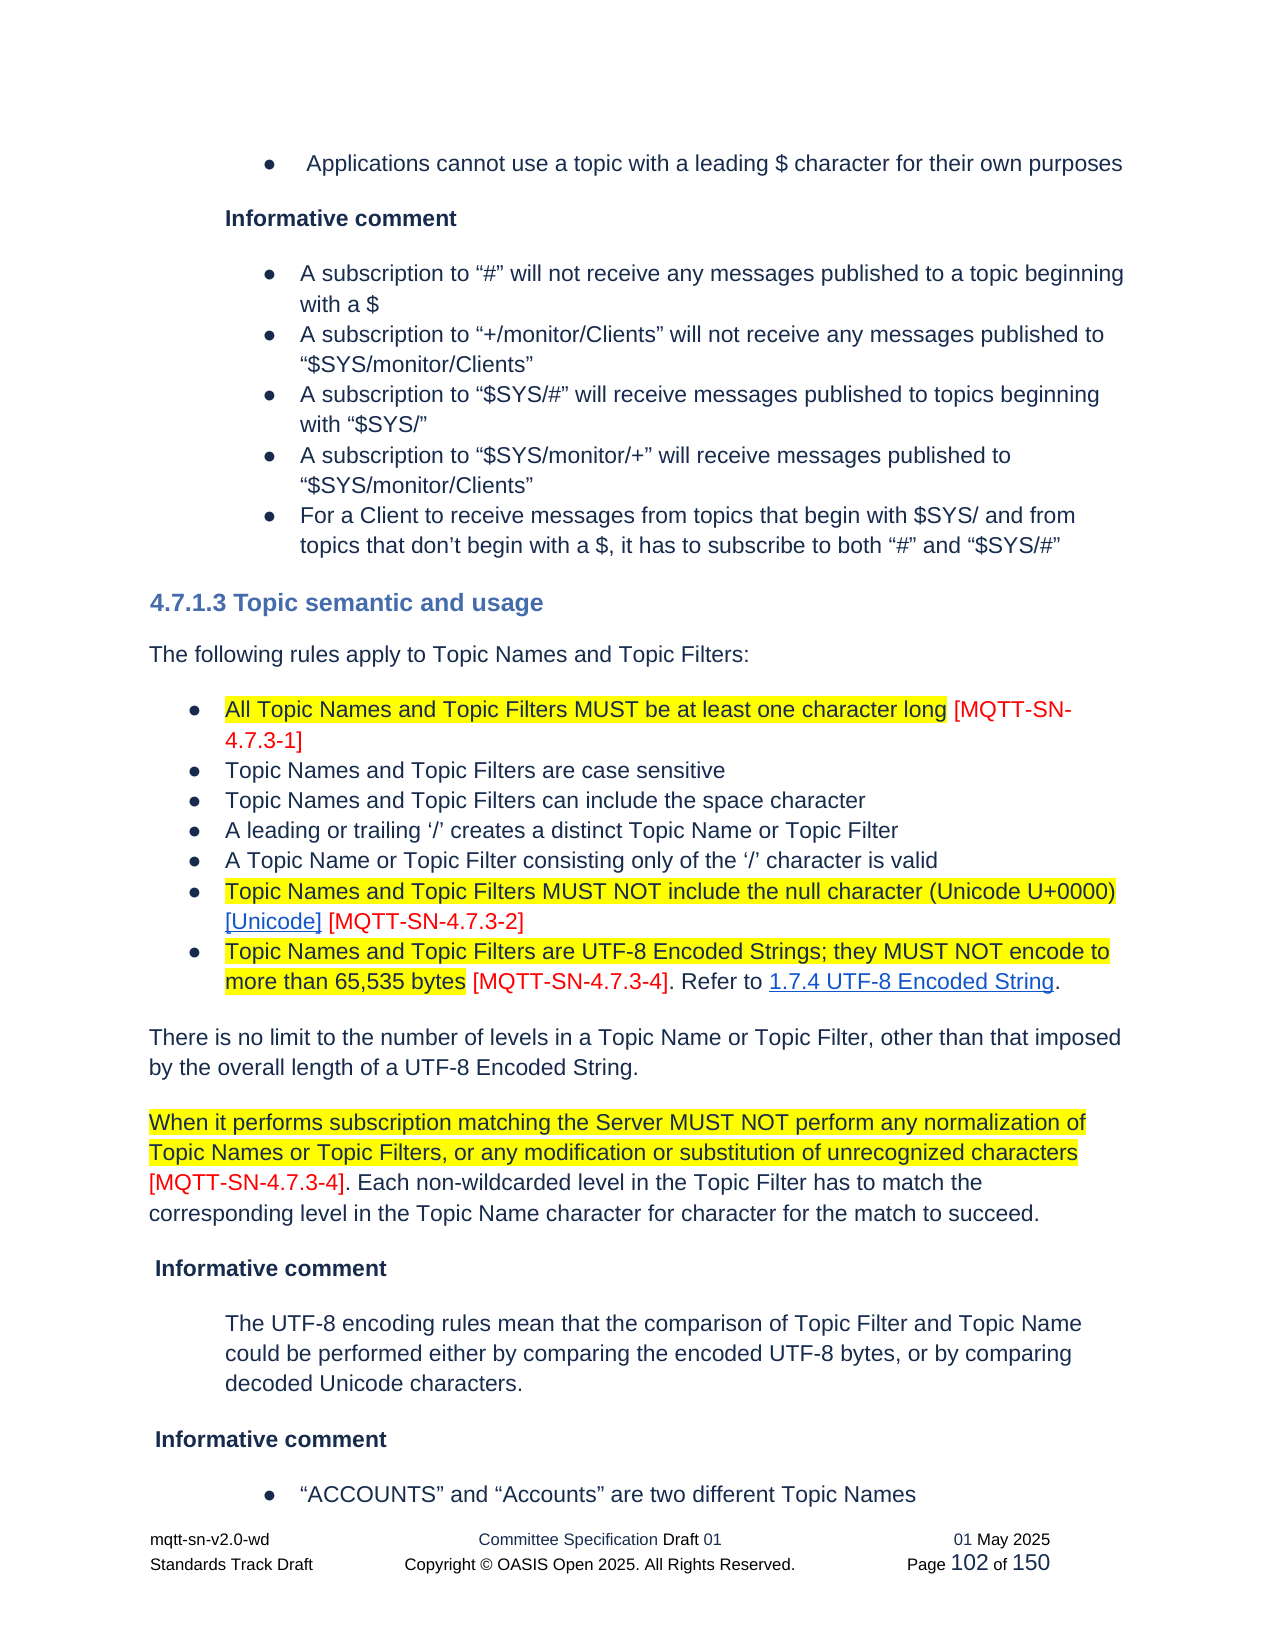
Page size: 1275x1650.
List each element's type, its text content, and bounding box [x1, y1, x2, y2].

text When it performs subscription matching the Server MUST NOT perform any normalization of Topic Names or Topic Filters, or any modification or substitution of unrecognized characters [MQTT-SN-4.7.3-4]. Each non-wildcarded level in the Topic Filter has to match the corresponding level in the Topic Name character for character for the match to succeed. [148, 1109, 1124, 1226]
list A Topic Name or Topic Filter consisting only of the ‘/’ character is valid [187, 847, 1124, 874]
list A subscription to “#” will not receive any messages published to a topic beginning with a $ [262, 260, 1124, 317]
list A subscription to “$SYS/monitor/+” will receive messages published to “$SYS/monitor/Clients” [262, 442, 1124, 498]
subtitle 4.7.1.3 Topic semantic and usage [150, 587, 1124, 616]
list Topic Names and Topic Filters are UTF-8 Encoded Strings; they MUST NOT encode to more than 65,535 bytes [MQTT-SN-4.7.3-4]. Refer to 1.7.4 UTF-8 Encoded String. [187, 938, 1124, 995]
text There is no limit to the number of levels in a Topic Name or Topic Filter, other than that imposed by the overall length of a UTF-8 Encoded String. [148, 1023, 1124, 1080]
list Topic Names and Topic Filters MUST NOT include the null character (Unicode U+0000) [Unicode] [MQTT-SN-4.7.3-2] [187, 878, 1124, 934]
list For a Client to receive messages from topics that begin with $SYS/ and from topics that don’t begin with a $, it has to subscribe to both “#” and “$SYS/#” [262, 502, 1124, 559]
text The following rules apply to Topic Names and Topic Filters: [148, 641, 1124, 668]
text Informative comment [148, 1426, 1124, 1452]
list All Topic Names and Topic Filters MUST be at least one character long [MQTT-SN-4.7.3-1] [187, 696, 1124, 753]
list A leading or trailing ‘/’ creates a distinct Topic Name or Topic Filter [187, 817, 1124, 844]
list “ACCOUNTS” and “Accounts” are two different Topic Names [262, 1481, 1124, 1507]
text Informative comment [225, 205, 1124, 232]
list Applications cannot use a topic with a leading $ character for their own purposes [262, 150, 1124, 176]
list Topic Names and Topic Filters can include the space character [187, 787, 1124, 813]
text Informative comment [148, 1255, 1124, 1281]
list A subscription to “$SYS/#” will receive messages published to topics beginning with “$SYS/” [262, 381, 1124, 438]
list Topic Names and Topic Filters are case sensitive [187, 757, 1124, 783]
list A subscription to “+/monitor/Clients” will not receive any messages published to “$SYS/monitor/Clients” [262, 321, 1124, 377]
text The UTF-8 encoding rules mean that the comparison of Topic Filter and Topic Name could be performed either by comparing the encoded UTF-8 bytes, or by comparing decoded Unicode characters. [225, 1310, 1124, 1397]
